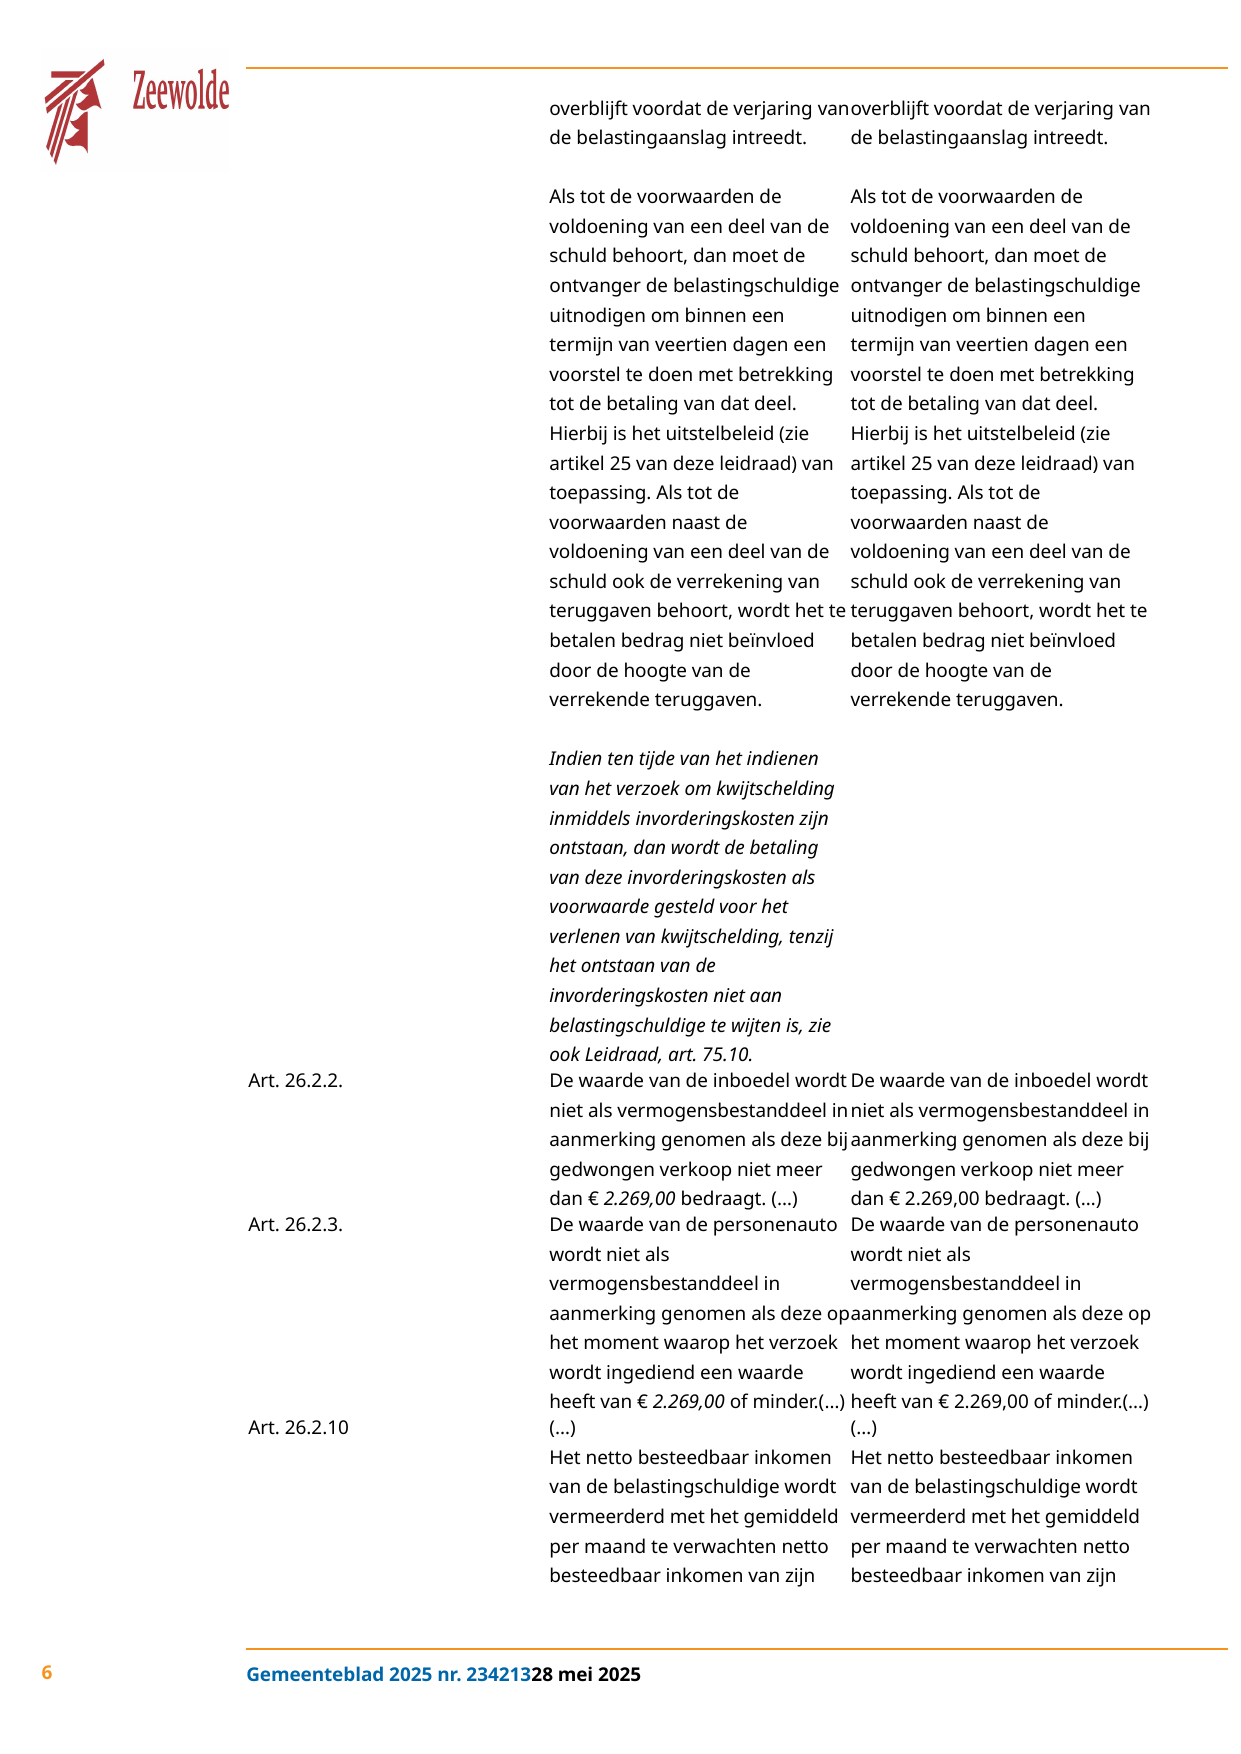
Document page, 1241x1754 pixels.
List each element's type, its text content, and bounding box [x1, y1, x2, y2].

table_cell De waarde van de inboedel wordt niet als vermogensbestanddeel in aanmerking genomen als deze bij gedwongen verkoop niet meer dan € 2.269,00 bedraagt. (…) [850, 1067, 1152, 1211]
table_cell Art. 26.2.2. [248, 1067, 549, 1211]
table_cell (…) Het netto besteedbaar inkomen van de belastingschuldige wordt vermeerderd met het gemiddeld per maand te verwachten netto besteedbaar inkomen van zijn [549, 1415, 850, 1588]
table_cell De waarde van de personenauto wordt niet als vermogensbestanddeel in aanmerking genomen als deze op het moment waarop het verzoek wordt ingediend een waarde heeft van € 2.269,00 of minder.(…) [850, 1211, 1152, 1414]
table_cell Art. 26.2.3. [248, 1211, 549, 1414]
table_cell De waarde van de inboedel wordt niet als vermogensbestanddeel in aanmerking genomen als deze bij gedwongen verkoop niet meer dan € 2.269,00 bedraagt. (…) [549, 1067, 850, 1211]
table_cell [248, 95, 549, 1067]
picture [41, 47, 231, 172]
table_cell (…) Het netto besteedbaar inkomen van de belastingschuldige wordt vermeerderd met het gemiddeld per maand te verwachten netto besteedbaar inkomen van zijn [850, 1415, 1152, 1588]
table_cell overblijft voordat de verjaring van de belastingaanslag intreedt. Als tot de voorwaarden de voldoening van een deel van de schuld behoort, dan moet de ontvanger de belastingschuldige uitnodigen om binnen een termijn van veertien dagen een voorstel te doen met betrekking tot de betaling van dat deel. Hierbij is het uitstelbeleid (zie artikel 25 van deze leidraad) van toepassing. Als tot de voorwaarden naast de voldoening van een deel van de schuld ook de verrekening van teruggaven behoort, wordt het te betalen bedrag niet beïnvloed door de hoogte van de verrekende teruggaven. Indien ten tijde van het indienen van het verzoek om kwijtschelding inmiddels invorderingskosten zijn ontstaan, dan wordt de betaling van deze invorderingskosten als voorwaarde gesteld voor het verlenen van kwijtschelding, tenzij het ontstaan van de invorderingskosten niet aan belastingschuldige te wijten is, zie ook Leidraad, art. 75.10. [549, 95, 850, 1067]
table_cell De waarde van de personenauto wordt niet als vermogensbestanddeel in aanmerking genomen als deze op het moment waarop het verzoek wordt ingediend een waarde heeft van € 2.269,00 of minder.(…) [549, 1211, 850, 1414]
table_cell Art. 26.2.10 [248, 1415, 549, 1588]
table_cell overblijft voordat de verjaring van de belastingaanslag intreedt. Als tot de voorwaarden de voldoening van een deel van de schuld behoort, dan moet de ontvanger de belastingschuldige uitnodigen om binnen een termijn van veertien dagen een voorstel te doen met betrekking tot de betaling van dat deel. Hierbij is het uitstelbeleid (zie artikel 25 van deze leidraad) van toepassing. Als tot de voorwaarden naast de voldoening van een deel van de schuld ook de verrekening van teruggaven behoort, wordt het te betalen bedrag niet beïnvloed door de hoogte van de verrekende teruggaven. [850, 95, 1152, 1067]
